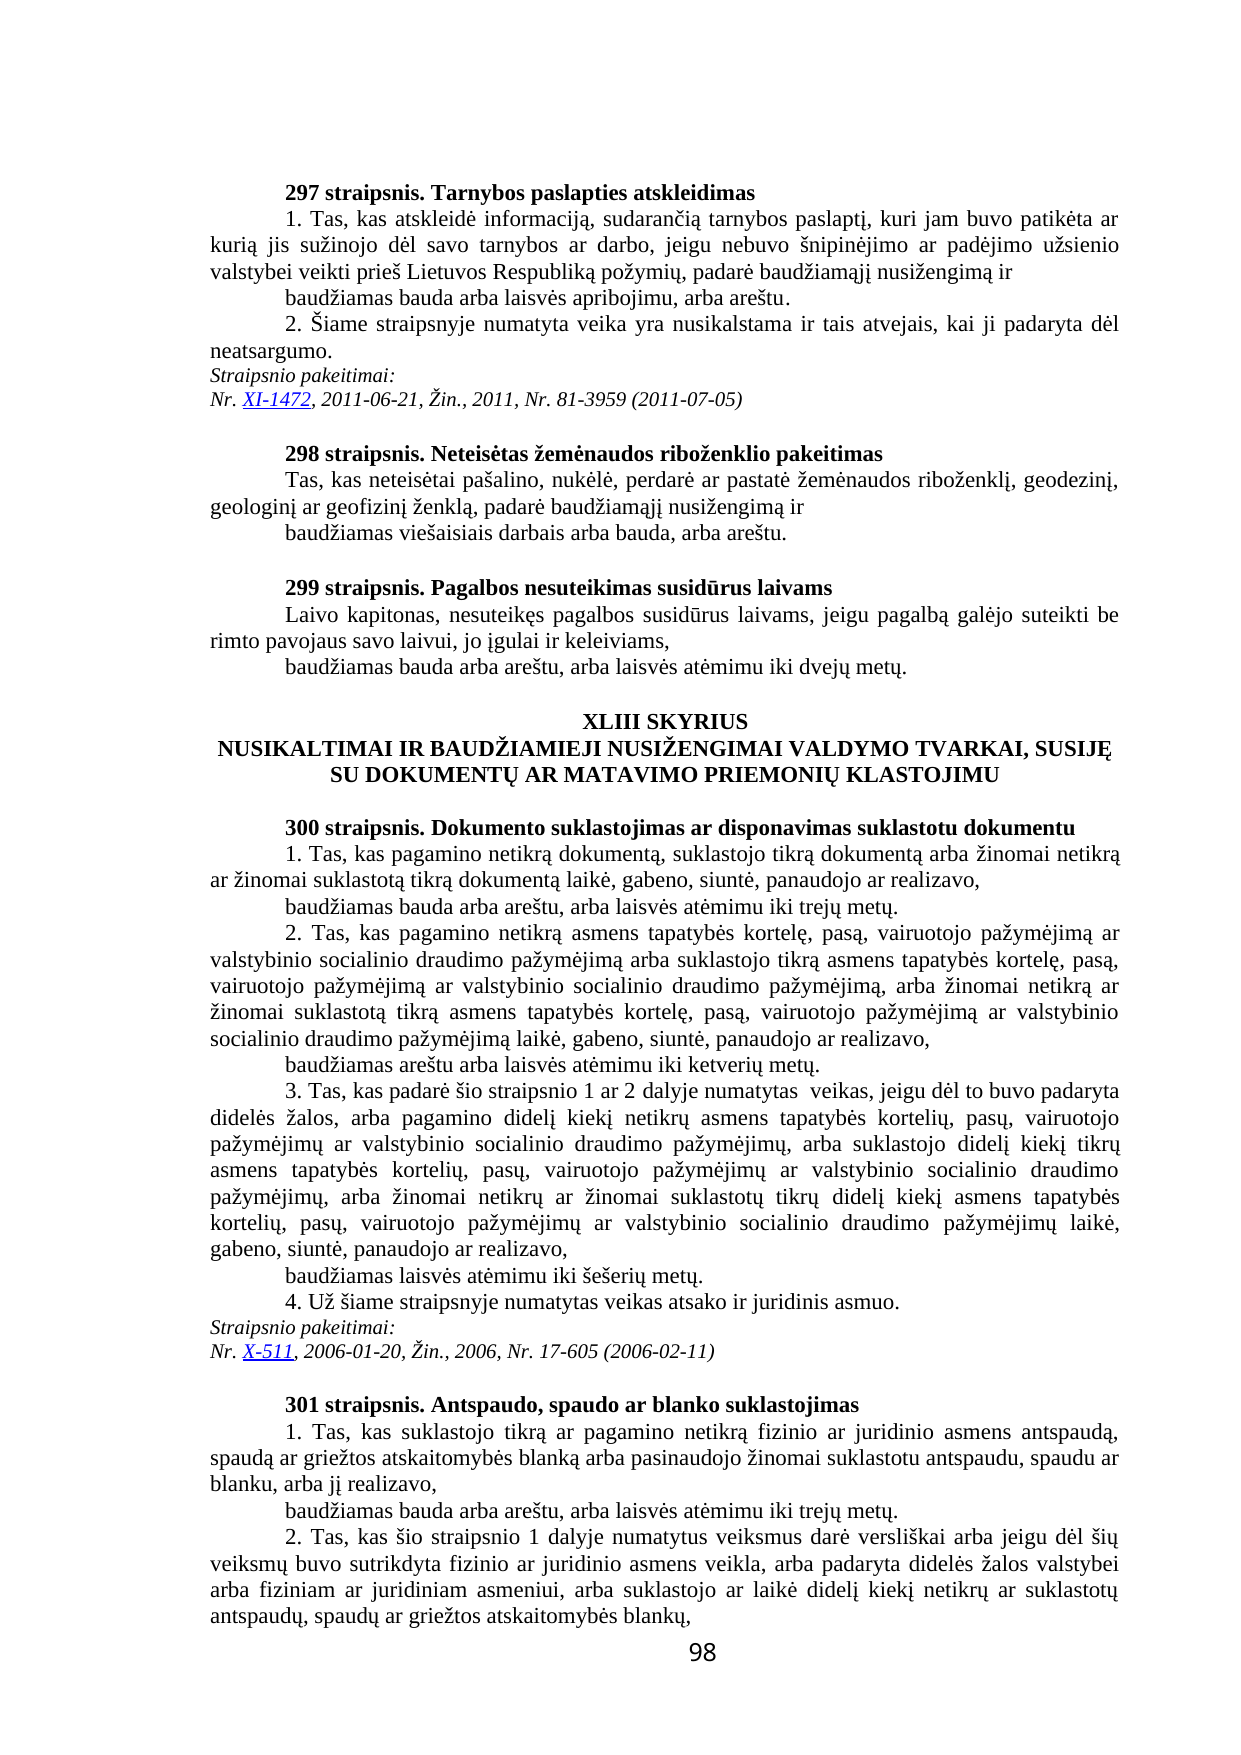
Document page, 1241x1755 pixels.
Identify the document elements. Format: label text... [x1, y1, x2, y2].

text 2. Šiame straipsnyje numatyta veika yra nusikalstama ir tais atvejais, kai ji padaryta dėl neatsargumo. [210, 311, 1120, 363]
text Laivo kapitonas, nesuteikęs pagalbos susidūrus laivams, jeigu pagalbą galėjo suteikti be rimto pavojaus savo laivui, jo įgulai ir keleiviams, [210, 601, 1120, 653]
text baudžiamas bauda arba laisvės apribojimu, arba areštu. [210, 284, 1120, 311]
text 301 straipsnis. Antspaudo, spaudo ar blanko suklastojimas [210, 1391, 1120, 1418]
text Straipsnio pakeitimai: [210, 363, 1120, 387]
text baudžiamas bauda arba areštu, arba laisvės atėmimu iki trejų metų. [210, 1497, 1120, 1523]
text 1. Tas, kas atskleidė informaciją, sudarančią tarnybos paslaptį, kuri jam buvo patikėta ar kurią jis sužinojo dėl savo tarnybos ar darbo, jeigu nebuvo šnipinėjimo ar padėjimo užsienio valstybei veikti prieš Lietuvos Respubliką požymių, padarė baudžiamąjį nusižengimą ir [210, 205, 1120, 284]
text NUSIKALTIMAI IR BAUDŽIAMIEJI NUSIŽENGIMAI VALDYMO TVARKAI, SUSIJĘ SU DOKUMENTŲ AR MATAVIMO PRIEMONIŲ KLASTOJIMU [210, 735, 1120, 787]
text Nr. XI-1472, 2011-06-21, Žin., 2011, Nr. 81-3959 (2011-07-05) [210, 387, 1120, 411]
text 1. Tas, kas suklastojo tikrą ar pagamino netikrą fizinio ar juridinio asmens antspaudą, spaudą ar griežtos atskaitomybės blanką arba pasinaudojo žinomai suklastotu antspaudu, spaudu ar blanku, arba jį realizavo, [210, 1418, 1120, 1497]
text 300 straipsnis. Dokumento suklastojimas ar disponavimas suklastotu dokumentu [285, 814, 1120, 840]
text 1. Tas, kas pagamino netikrą dokumentą, suklastojo tikrą dokumentą arba žinomai netikrą ar žinomai suklastotą tikrą dokumentą laikė, gabeno, siuntė, panaudojo ar realizavo, [210, 840, 1120, 893]
text 297 straipsnis. Tarnybos paslapties atskleidimas [210, 179, 1120, 205]
text 299 straipsnis. Pagalbos nesuteikimas susidūrus laivams [210, 574, 1120, 601]
text baudžiamas areštu arba laisvės atėmimu iki ketverių metų. [210, 1051, 1120, 1077]
text 4. Už šiame straipsnyje numatytas veikas atsako ir juridinis asmuo. [210, 1288, 1120, 1314]
text baudžiamas viešaisiais darbais arba bauda, arba areštu. [210, 519, 1120, 546]
text 2. Tas, kas šio straipsnio 1 dalyje numatytus veiksmus darė versliškai arba jeigu dėl šių veiksmų buvo sutrikdyta fizinio ar juridinio asmens veikla, arba padaryta didelės žalos valstybei arba fiziniam ar juridiniam asmeniui, arba suklastojo ar laikė didelį kiekį netikrų ar suklastotų antspaudų, spaudų ar griežtos atskaitomybės blankų, [210, 1523, 1120, 1629]
text Straipsnio pakeitimai: [210, 1314, 1120, 1339]
text XLIII SKYRIUS [210, 708, 1120, 735]
text baudžiamas bauda arba areštu, arba laisvės atėmimu iki dvejų metų. [210, 653, 1120, 680]
text baudžiamas laisvės atėmimu iki šešerių metų. [210, 1262, 1120, 1288]
text Nr. X-511, 2006-01-20, Žin., 2006, Nr. 17-605 (2006-02-11) [210, 1339, 1120, 1363]
text 3. Tas, kas padarė šio straipsnio 1 ar 2 dalyje numatytas veikas, jeigu dėl to buvo padaryta didelės žalos, arba pagamino didelį kiekį netikrų asmens tapatybės kortelių, pasų, vairuotojo pažymėjimų ar valstybinio socialinio draudimo pažymėjimų, arba suklastojo didelį kiekį tikrų asmens tapatybės kortelių, pasų, vairuotojo pažymėjimų ar valstybinio socialinio draudimo pažymėjimų, arba žinomai netikrų ar žinomai suklastotų tikrų didelį kiekį asmens tapatybės kortelių, pasų, vairuotojo pažymėjimų ar valstybinio socialinio draudimo pažymėjimų laikė, gabeno, siuntė, panaudojo ar realizavo, [210, 1077, 1120, 1262]
text baudžiamas bauda arba areštu, arba laisvės atėmimu iki trejų metų. [210, 893, 1120, 919]
text 2. Tas, kas pagamino netikrą asmens tapatybės kortelę, pasą, vairuotojo pažymėjimą ar valstybinio socialinio draudimo pažymėjimą arba suklastojo tikrą asmens tapatybės kortelę, pasą, vairuotojo pažymėjimą ar valstybinio socialinio draudimo pažymėjimą, arba žinomai netikrą ar žinomai suklastotą tikrą asmens tapatybės kortelę, pasą, vairuotojo pažymėjimą ar valstybinio socialinio draudimo pažymėjimą laikė, gabeno, siuntė, panaudojo ar realizavo, [210, 919, 1120, 1051]
text Tas, kas neteisėtai pašalino, nukėlė, perdarė ar pastatė žemėnaudos riboženklį, geodezinį, geologinį ar geofizinį ženklą, padarė baudžiamąjį nusižengimą ir [210, 466, 1120, 519]
text 298 straipsnis. Neteisėtas žemėnaudos riboženklio pakeitimas [210, 440, 1120, 466]
